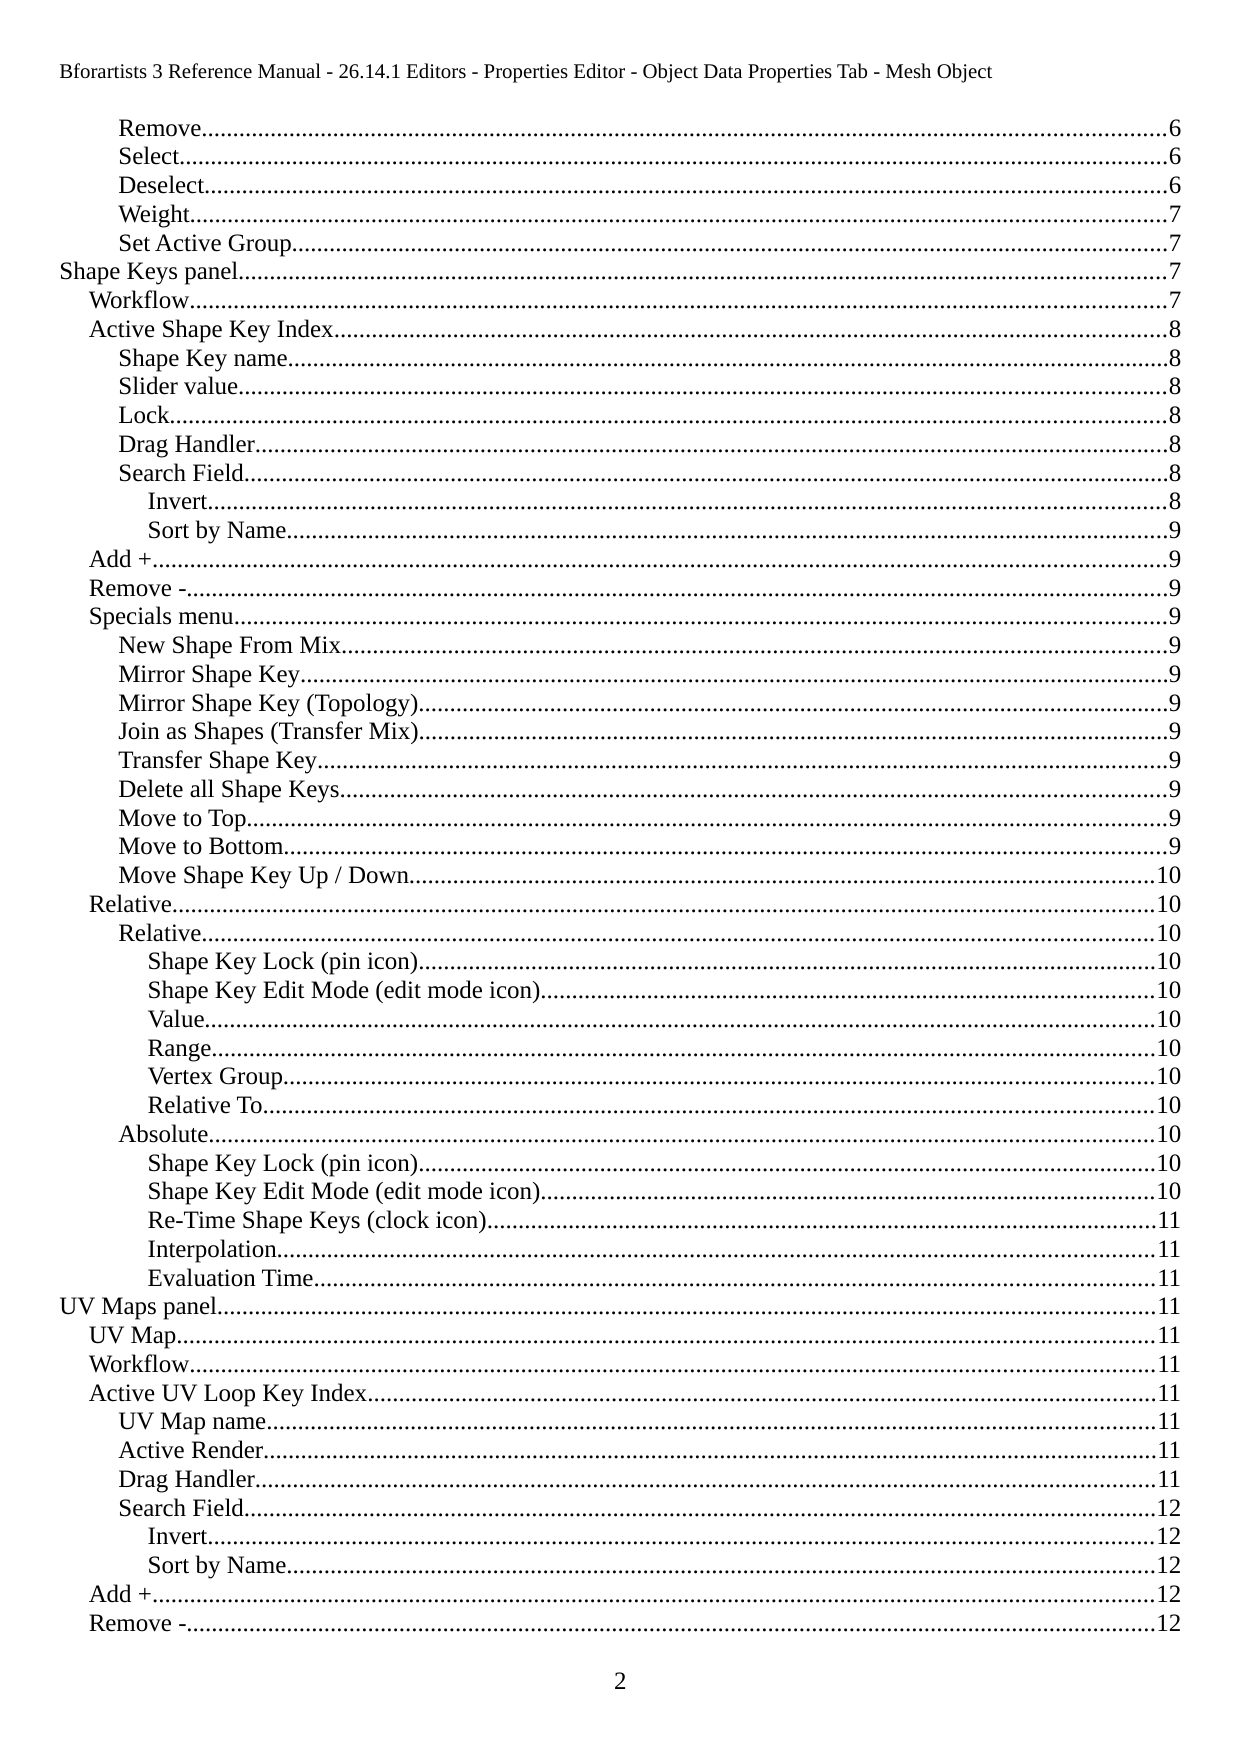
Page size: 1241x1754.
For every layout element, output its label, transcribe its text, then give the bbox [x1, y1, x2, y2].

text New Shape From Mix 9 [118, 630, 1181, 659]
text UV Map name 11 [118, 1406, 1181, 1435]
text Join as Shapes (Transfer Mix) 9 [118, 716, 1181, 745]
text Interpolation 11 [147, 1234, 1181, 1263]
text Evaluation Time 11 [147, 1263, 1181, 1291]
text Active UV Loop Key Index 11 [88, 1378, 1181, 1406]
text Drag Handler 8 [118, 429, 1181, 458]
text Remove - 12 [88, 1608, 1181, 1636]
text UV Maps panel 11 [59, 1291, 1181, 1320]
text Shape Key Edit Mode (edit mode icon) 10 [147, 1176, 1181, 1205]
text Active Render 11 [118, 1435, 1181, 1464]
text Deselect 6 [118, 170, 1181, 199]
text Set Active Group 7 [118, 228, 1181, 256]
text Lock 8 [118, 400, 1181, 429]
text Search Field 12 [118, 1493, 1181, 1521]
text Search Field 8 [118, 458, 1181, 486]
text Invert 8 [147, 486, 1181, 515]
text Shape Key Edit Mode (edit mode icon) 10 [147, 975, 1181, 1004]
text Absolute 10 [118, 1119, 1181, 1148]
text Specials menu 9 [88, 601, 1181, 630]
text Slider value 8 [118, 371, 1181, 400]
text Move to Top 9 [118, 803, 1181, 831]
text Sort by Name 12 [147, 1550, 1181, 1579]
text Invert 12 [147, 1521, 1181, 1550]
text Mirror Shape Key (Topology) 9 [118, 688, 1181, 716]
text Select 6 [118, 141, 1181, 170]
text Sort by Name 9 [147, 515, 1181, 544]
text Vertex Group 10 [147, 1061, 1181, 1090]
text Weight 7 [118, 199, 1181, 228]
text Re-Time Shape Keys (clock icon) 11 [147, 1205, 1181, 1234]
text Mirror Shape Key 9 [118, 659, 1181, 688]
text Remove 6 [118, 113, 1181, 141]
text Workflow 7 [88, 285, 1181, 314]
text Range 10 [147, 1033, 1181, 1061]
text Add + 12 [88, 1579, 1181, 1608]
text UV Map 11 [88, 1320, 1181, 1349]
text Shape Key Lock (pin icon) 10 [147, 1148, 1181, 1176]
text Shape Keys panel 7 [59, 256, 1181, 285]
text Relative To 10 [147, 1090, 1181, 1119]
text Drag Handler 11 [118, 1464, 1181, 1493]
text Delete all Shape Keys 9 [118, 774, 1181, 803]
text Move Shape Key Up / Down 10 [118, 860, 1181, 889]
text Active Shape Key Index 8 [88, 314, 1181, 343]
text Value 10 [147, 1004, 1181, 1033]
text Relative 10 [118, 918, 1181, 946]
text Shape Key name 8 [118, 343, 1181, 371]
text Transfer Shape Key 9 [118, 745, 1181, 774]
text Shape Key Lock (pin icon) 10 [147, 946, 1181, 975]
text Remove - 9 [88, 573, 1181, 601]
text Relative 10 [88, 889, 1181, 918]
text Move to Bottom 9 [118, 831, 1181, 860]
text Add + 9 [88, 544, 1181, 573]
text Workflow 11 [88, 1349, 1181, 1378]
